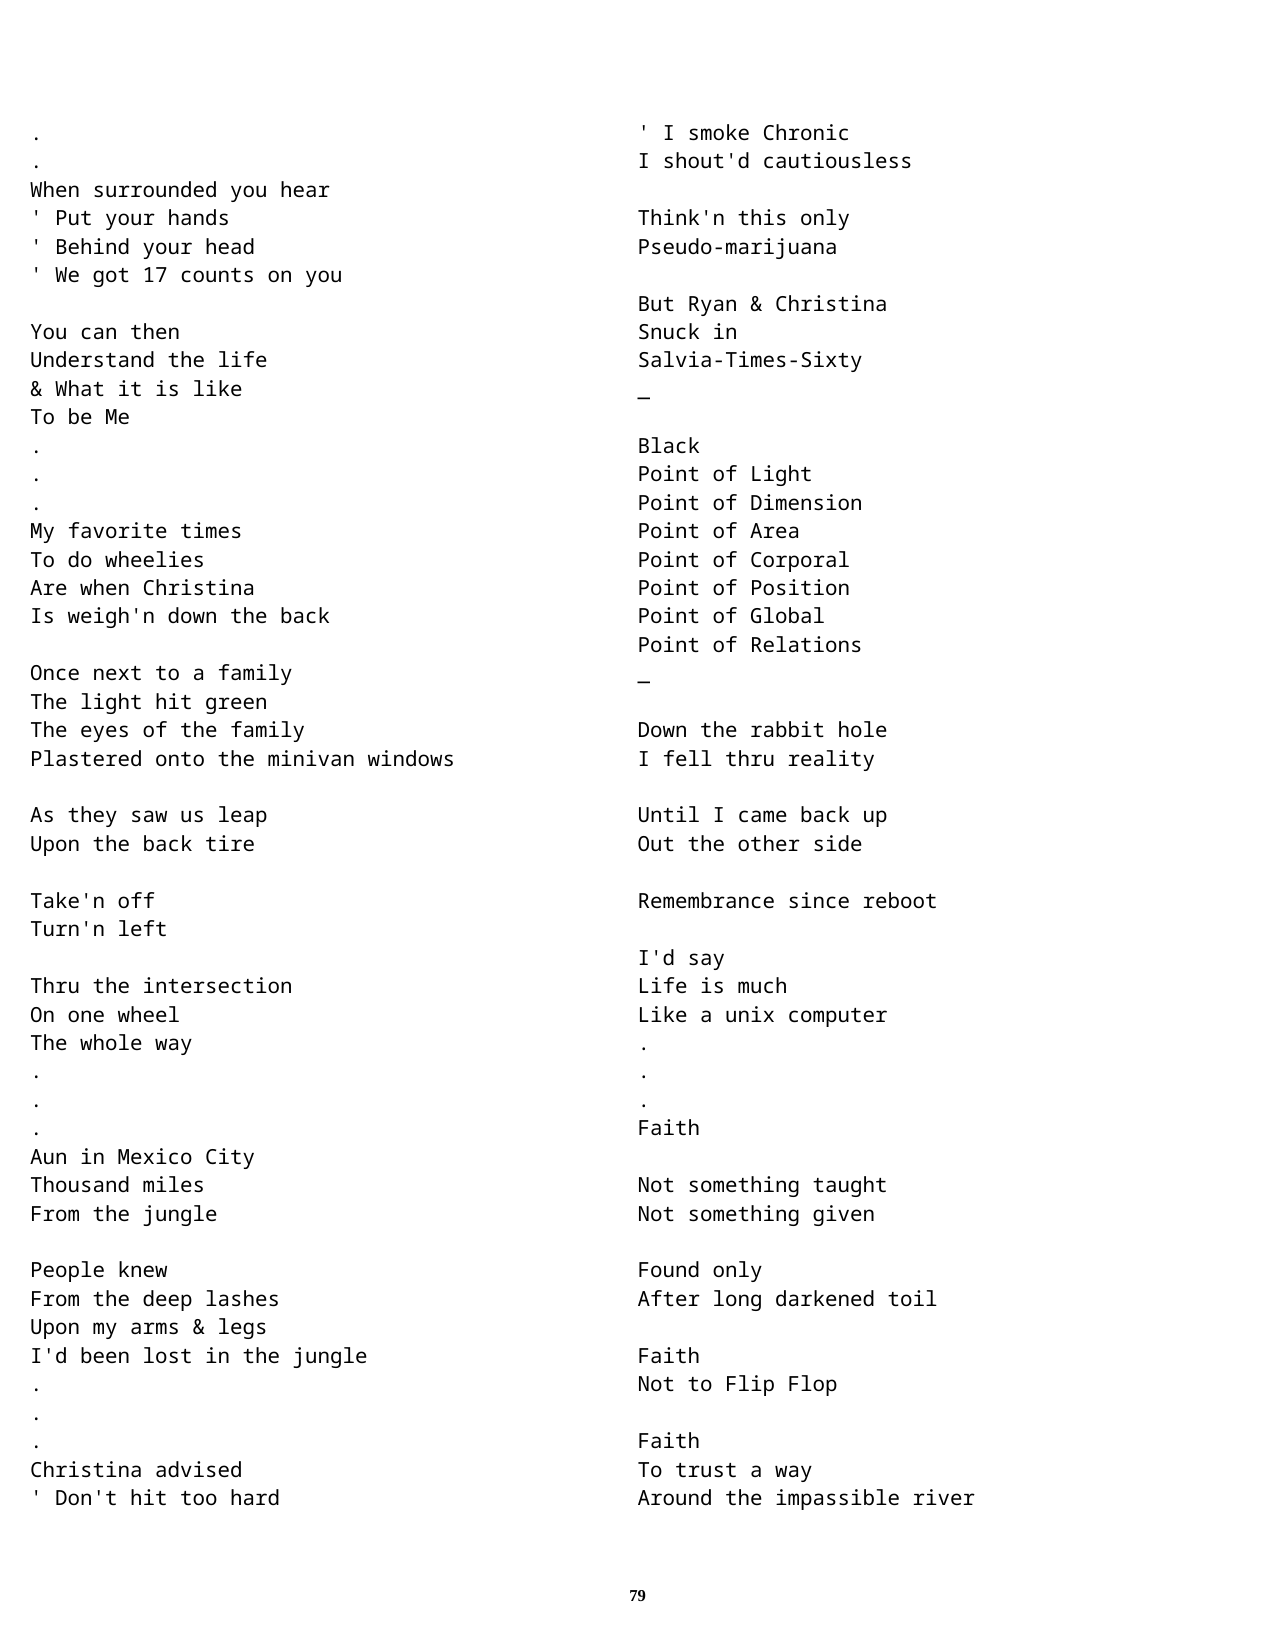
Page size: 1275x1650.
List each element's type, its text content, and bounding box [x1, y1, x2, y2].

text Aun in Mexico City [30, 1142, 637, 1170]
text Plastered onto the minivan windows [30, 744, 637, 772]
text Salvia-Times-Sixty [637, 346, 1245, 374]
text From the jungle [30, 1199, 637, 1227]
text Point of Dimension [637, 488, 1245, 516]
text Understand the life [30, 346, 637, 374]
text Point of Global [637, 602, 1245, 630]
text On one wheel [30, 1000, 637, 1028]
text . [30, 488, 637, 516]
text I shout'd cautiousless [637, 147, 1245, 175]
text . [637, 1085, 1245, 1113]
text Thousand miles [30, 1170, 637, 1199]
text Upon the back tire [30, 829, 637, 857]
text Faith [637, 1341, 1245, 1369]
text Found only [637, 1256, 1245, 1284]
text After long darkened toil [637, 1284, 1245, 1312]
text The eyes of the family [30, 715, 637, 744]
text . [30, 118, 637, 147]
text _ [637, 374, 1245, 402]
text Point of Corporal [637, 545, 1245, 573]
text But Ryan & Christina [637, 289, 1245, 317]
text Point of Light [637, 459, 1245, 488]
text Christina advised [30, 1455, 637, 1483]
text ' We got 17 counts on you [30, 260, 637, 289]
text . [637, 1028, 1245, 1057]
text Snuck in [637, 317, 1245, 346]
text . [30, 147, 637, 175]
text My favorite times [30, 516, 637, 545]
text . [30, 459, 637, 488]
text People knew [30, 1256, 637, 1284]
text Once next to a family [30, 658, 637, 687]
text Not something taught [637, 1170, 1245, 1199]
text To be Me [30, 402, 637, 431]
text Remembrance since reboot [637, 886, 1245, 914]
text I'd been lost in the jungle [30, 1341, 637, 1369]
text . [30, 1426, 637, 1455]
text . [30, 1085, 637, 1113]
text . [30, 1113, 637, 1142]
text Out the other side [637, 829, 1245, 857]
text Upon my arms & legs [30, 1312, 637, 1341]
text Point of Relations [637, 630, 1245, 658]
text . [30, 431, 637, 459]
text ' Don't hit too hard [30, 1483, 637, 1512]
text Faith [637, 1426, 1245, 1455]
text The light hit green [30, 687, 637, 715]
text Like a unix computer [637, 1000, 1245, 1028]
text . [30, 1369, 637, 1398]
text Thru the intersection [30, 971, 637, 1000]
text Are when Christina [30, 573, 637, 602]
text Point of Position [637, 573, 1245, 602]
text I fell thru reality [637, 744, 1245, 772]
text Think'n this only [637, 203, 1245, 232]
text When surrounded you hear [30, 175, 637, 203]
text Not to Flip Flop [637, 1369, 1245, 1398]
text Black [637, 431, 1245, 459]
text You can then [30, 317, 637, 346]
text Is weigh'n down the back [30, 602, 637, 630]
text Turn'n left [30, 914, 637, 943]
text I'd say [637, 943, 1245, 971]
text Not something given [637, 1199, 1245, 1227]
text Take'n off [30, 886, 637, 914]
text . [637, 1057, 1245, 1085]
text Until I came back up [637, 801, 1245, 829]
text To trust a way [637, 1455, 1245, 1483]
text As they saw us leap [30, 801, 637, 829]
text Life is much [637, 971, 1245, 1000]
text & What it is like [30, 374, 637, 402]
text Pseudo-marijuana [637, 232, 1245, 260]
text Faith [637, 1113, 1245, 1142]
text Down the rabbit hole [637, 715, 1245, 744]
text ' Behind your head [30, 232, 637, 260]
text ' I smoke Chronic [637, 118, 1245, 147]
text . [30, 1398, 637, 1426]
text To do wheelies [30, 545, 637, 573]
text From the deep lashes [30, 1284, 637, 1312]
text ' Put your hands [30, 203, 637, 232]
text _ [637, 658, 1245, 687]
text The whole way [30, 1028, 637, 1057]
text Around the impassible river [637, 1483, 1245, 1512]
text Point of Area [637, 516, 1245, 545]
text . [30, 1057, 637, 1085]
